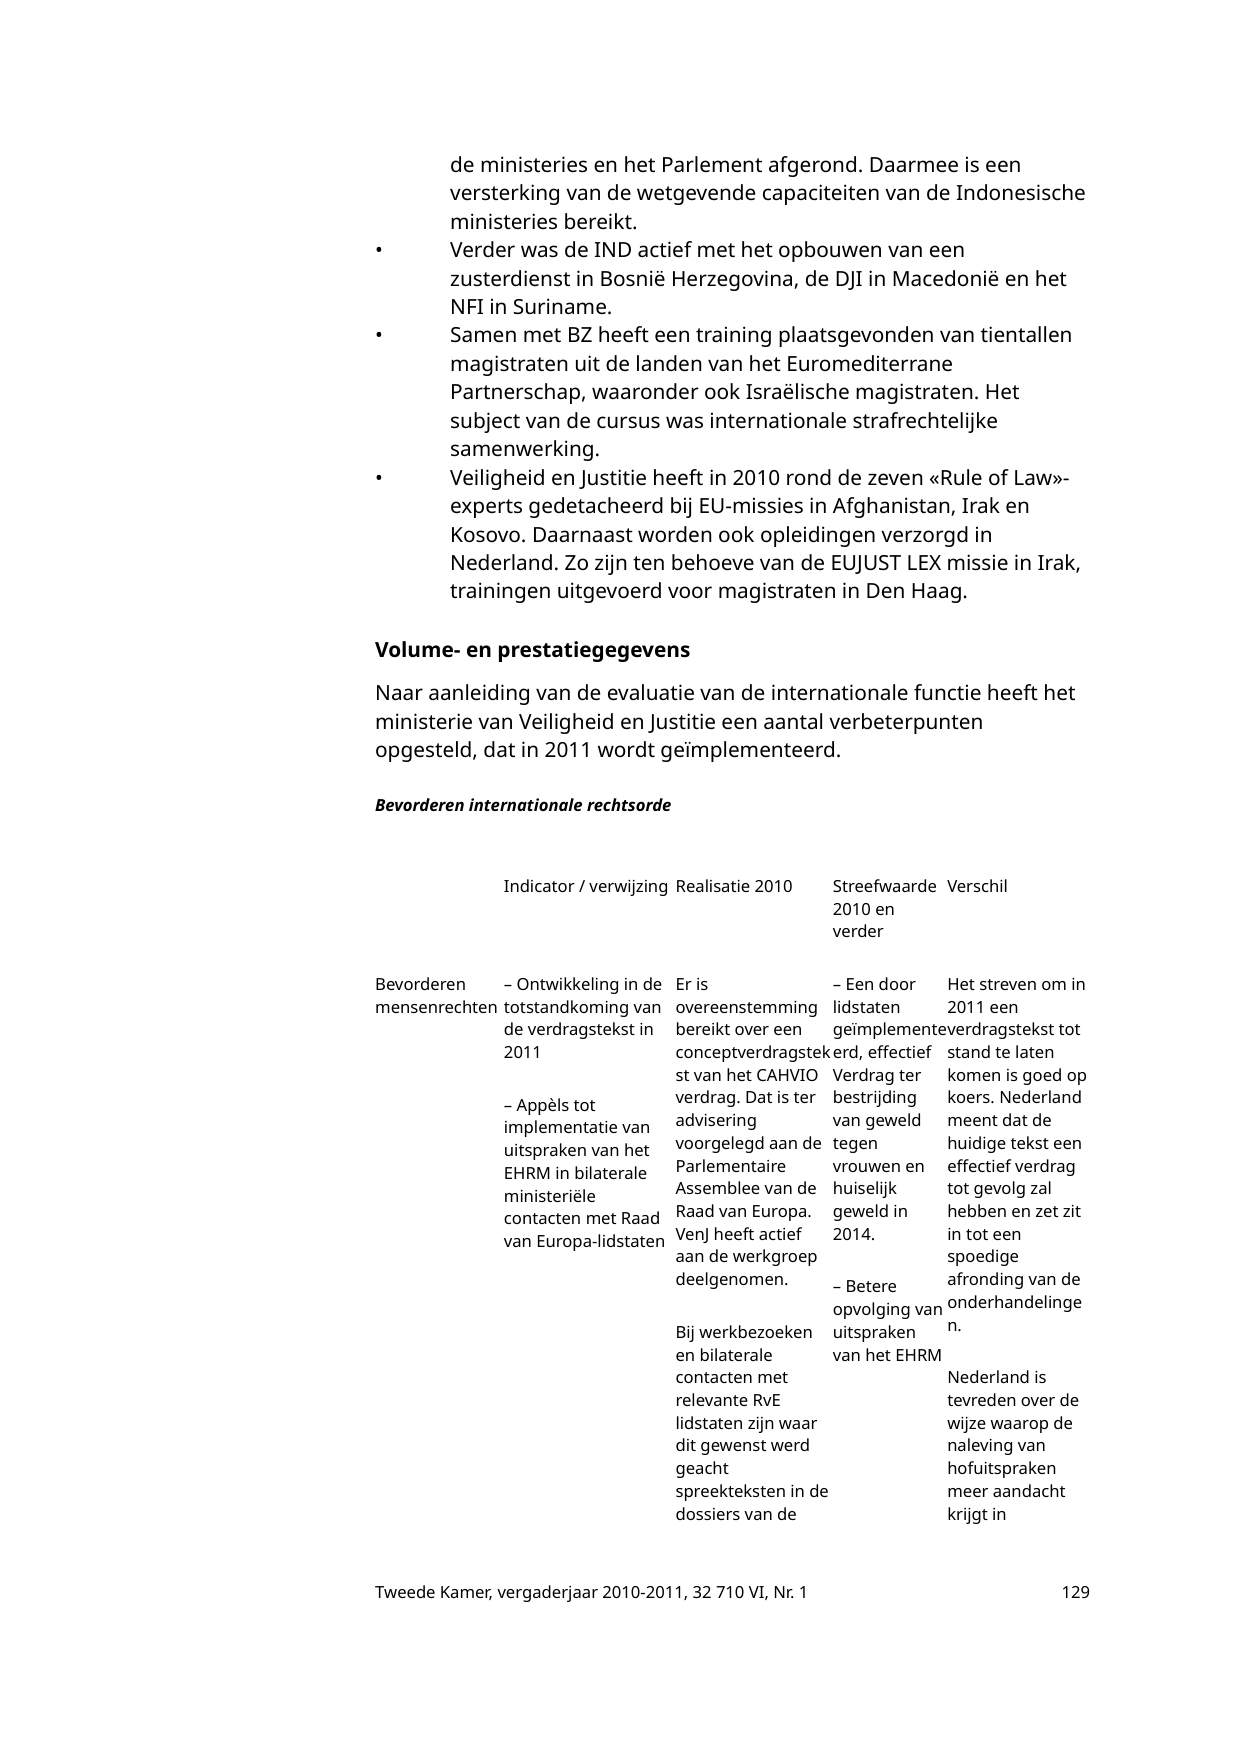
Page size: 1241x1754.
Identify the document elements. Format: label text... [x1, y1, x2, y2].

table_cell – Ontwikkeling in de totstandkoming van de verdragstekst in 2011 – Appèls tot implementatie van uitspraken van het EHRM in bilaterale ministeriële contacten met Raad van Europa-lidstaten [504, 973, 675, 1525]
table_header Indicator / verwijzing [504, 874, 675, 972]
table_header Streefwaarde 2010 en verder [833, 874, 947, 972]
text Volume- en prestatiegegevens [375, 635, 1090, 663]
list Veiligheid en Justitie heeft in 2010 rond de zeven «Rule of Law»-experts gedetacheerd bij EU-missies in Afghanistan, Irak en Kosovo. Daarnaast worden ook opleidingen verzorgd in Nederland. Zo zijn ten behoeve van de EUJUST LEX missie in Irak, trainingen uitgevoerd voor magistraten in Den Haag. [375, 463, 1090, 605]
table_header Realisatie 2010 [675, 874, 833, 972]
table_cell Bevorderen mensenrechten [375, 973, 504, 1525]
table_header [389, 874, 504, 972]
text Bevorderen internationale rechtsorde [375, 794, 1090, 816]
list de ministeries en het Parlement afgerond. Daarmee is een versterking van de wetgevende capaciteiten van de Indonesische ministeries bereikt. [375, 150, 1090, 235]
text Naar aanleiding van de evaluatie van de internationale functie heeft het ministerie van Veiligheid en Justitie een aantal verbeterpunten opgesteld, dat in 2011 wordt geïmplementeerd. [375, 678, 1090, 764]
table_header [375, 874, 389, 972]
table_cell Er is overeenstemming bereikt over een conceptverdragstekst van het CAHVIO verdrag. Dat is ter advisering voorgelegd aan de Parlementaire Assemblee van de Raad van Europa. VenJ heeft actief aan de werkgroep deelgenomen. Bij werkbezoeken en bilaterale contacten met relevante RvE lidstaten zijn waar dit gewenst werd geacht spreekteksten in de dossiers van de [675, 973, 833, 1525]
list Verder was de IND actief met het opbouwen van een zusterdienst in Bosnië Herzegovina, de DJI in Macedonië en het NFI in Suriname. [375, 235, 1090, 321]
table_header Verschil [947, 874, 1090, 972]
table_cell Het streven om in 2011 een verdragstekst tot stand te laten komen is goed op koers. Nederland meent dat de huidige tekst een effectief verdrag tot gevolg zal hebben en zet zit in tot een spoedige afronding van de onderhandelingen. Nederland is tevreden over de wijze waarop de naleving van hofuitspraken meer aandacht krijgt in [947, 973, 1090, 1525]
list Samen met BZ heeft een training plaatsgevonden van tientallen magistraten uit de landen van het Euromediterrane Partnerschap, waaronder ook Israëlische magistraten. Het subject van de cursus was internationale strafrechtelijke samenwerking. [375, 321, 1090, 463]
table_cell – Een door lidstaten geïmplementeerd, effectief Verdrag ter bestrijding van geweld tegen vrouwen en huiselijk geweld in 2014. – Betere opvolging van uitspraken van het EHRM [833, 973, 947, 1525]
